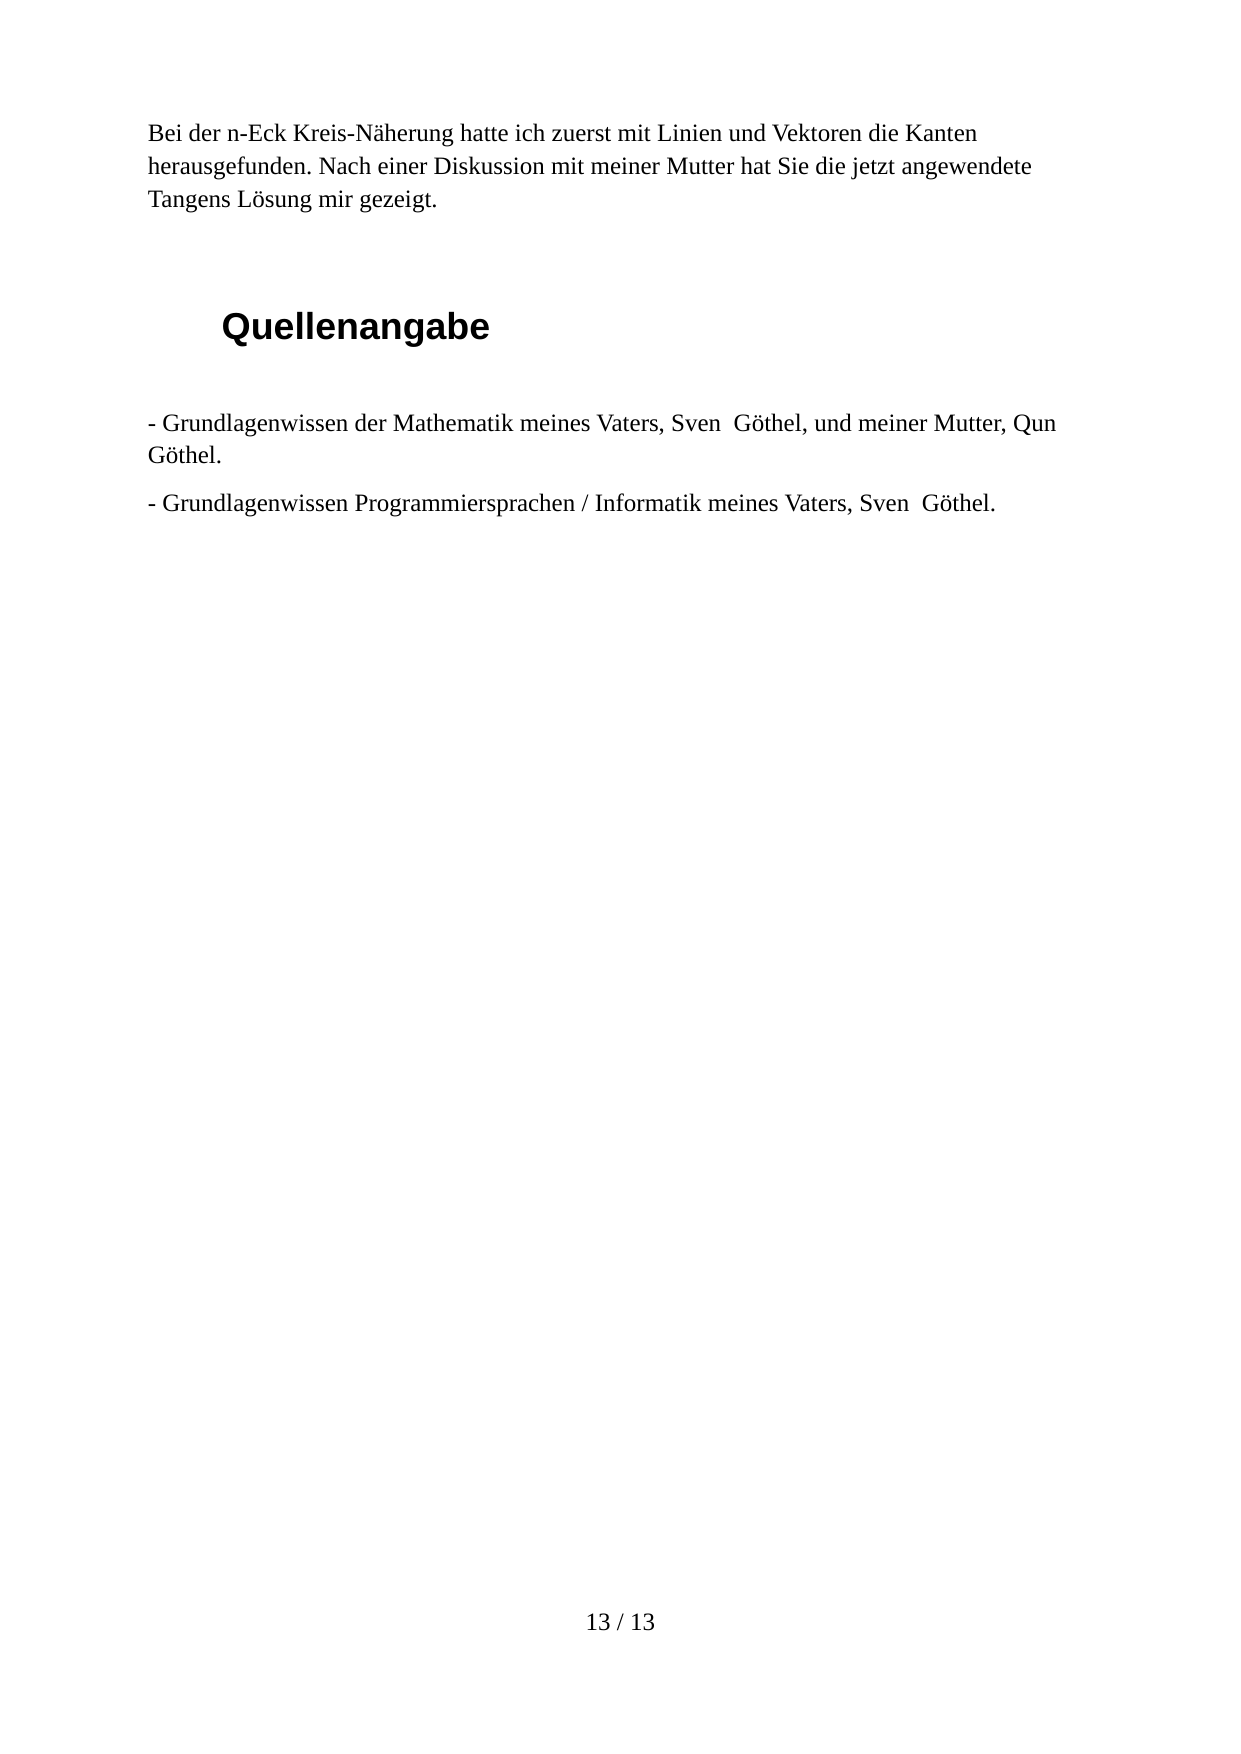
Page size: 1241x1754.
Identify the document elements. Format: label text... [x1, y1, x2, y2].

text Bei der n-Eck Kreis-Näherung hatte ich zuerst mit Linien und Vektoren die Kanten herausgefunden. Nach einer Diskussion mit meiner Mutter hat Sie die jetzt angewendete Tangens Lösung mir gezeigt. [148, 118, 1093, 213]
text - Grundlagenwissen der Mathematik meines Vaters, Sven Göthel, und meiner Mutter, Qun Göthel. [148, 408, 1093, 469]
text - Grundlagenwissen Programmiersprachen / Informatik meines Vaters, Sven Göthel. [148, 488, 1093, 517]
subtitle Quellenangabe [148, 304, 1093, 347]
